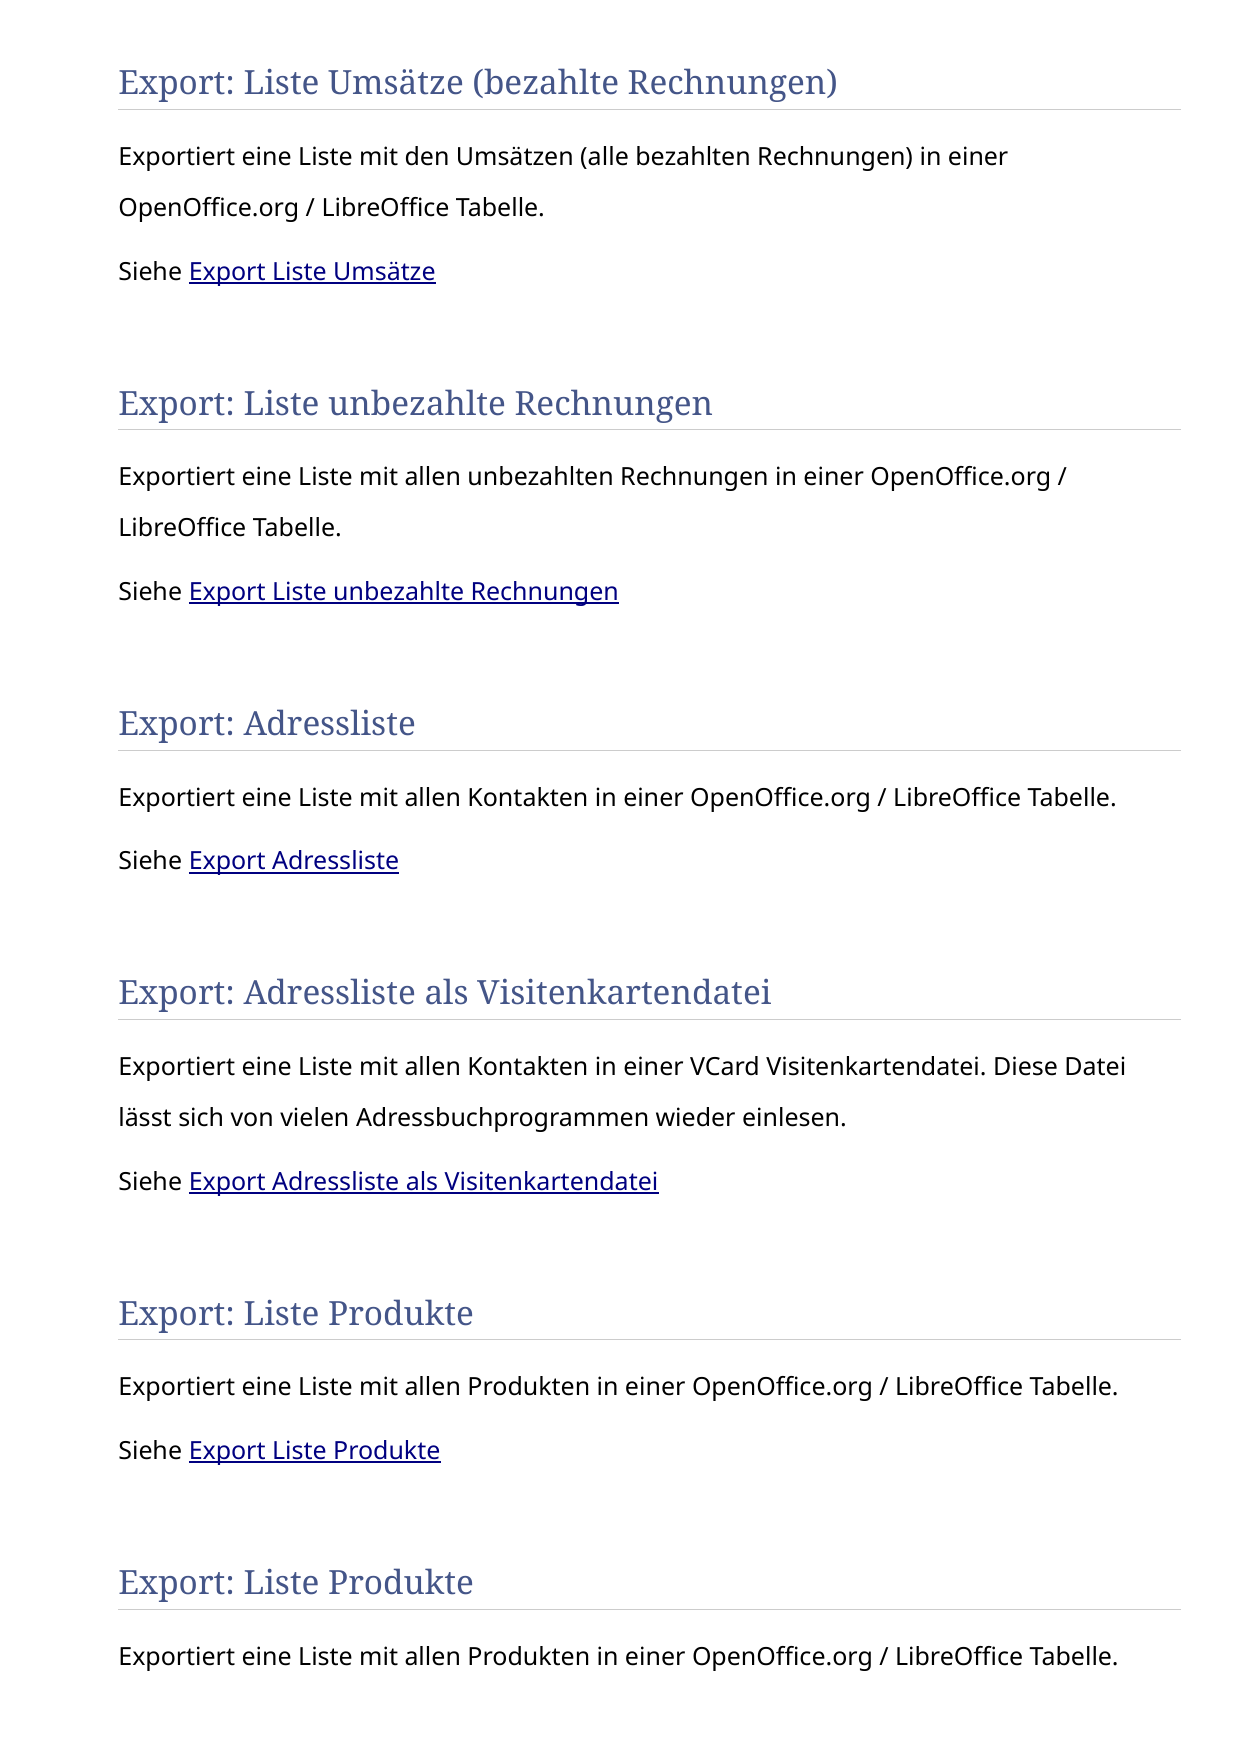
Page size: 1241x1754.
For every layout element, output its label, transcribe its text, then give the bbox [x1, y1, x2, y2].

text Exportiert eine Liste mit allen unbezahlten Rechnungen in einer OpenOffice.org / LibreOffice Tabelle. [118, 459, 1181, 544]
text Exportiert eine Liste mit allen Kontakten in einer OpenOffice.org / LibreOffice Tabelle. [118, 779, 1181, 813]
subtitle Export: Liste unbezahlte Rechnungen [118, 379, 1181, 429]
text Siehe Export Liste unbezahlte Rechnungen [118, 574, 1181, 608]
subtitle Export: Adressliste als Visitenkartendatei [118, 969, 1181, 1019]
text Siehe Export Liste Umsätze [118, 253, 1181, 287]
text Exportiert eine Liste mit allen Produkten in einer OpenOffice.org / LibreOffice Tabelle. [118, 1369, 1181, 1403]
subtitle Export: Liste Produkte [118, 1558, 1181, 1609]
text Siehe Export Adressliste [118, 843, 1181, 877]
subtitle Export: Liste Produkte [118, 1289, 1181, 1339]
text Exportiert eine Liste mit allen Produkten in einer OpenOffice.org / LibreOffice Tabelle. [118, 1638, 1181, 1672]
text Exportiert eine Liste mit allen Kontakten in einer VCard Visitenkartendatei. Diese Datei lässt sich von vielen Adressbuchprogrammen wieder einlesen. [118, 1049, 1181, 1134]
text Siehe Export Liste Produkte [118, 1432, 1181, 1467]
subtitle Export: Liste Umsätze (bezahlte Rechnungen) [118, 59, 1181, 109]
text Exportiert eine Liste mit den Umsätzen (alle bezahlten Rechnungen) in einer OpenOffice.org / LibreOffice Tabelle. [118, 139, 1181, 224]
subtitle Export: Adressliste [118, 700, 1181, 750]
text Siehe Export Adressliste als Visitenkartendatei [118, 1163, 1181, 1197]
